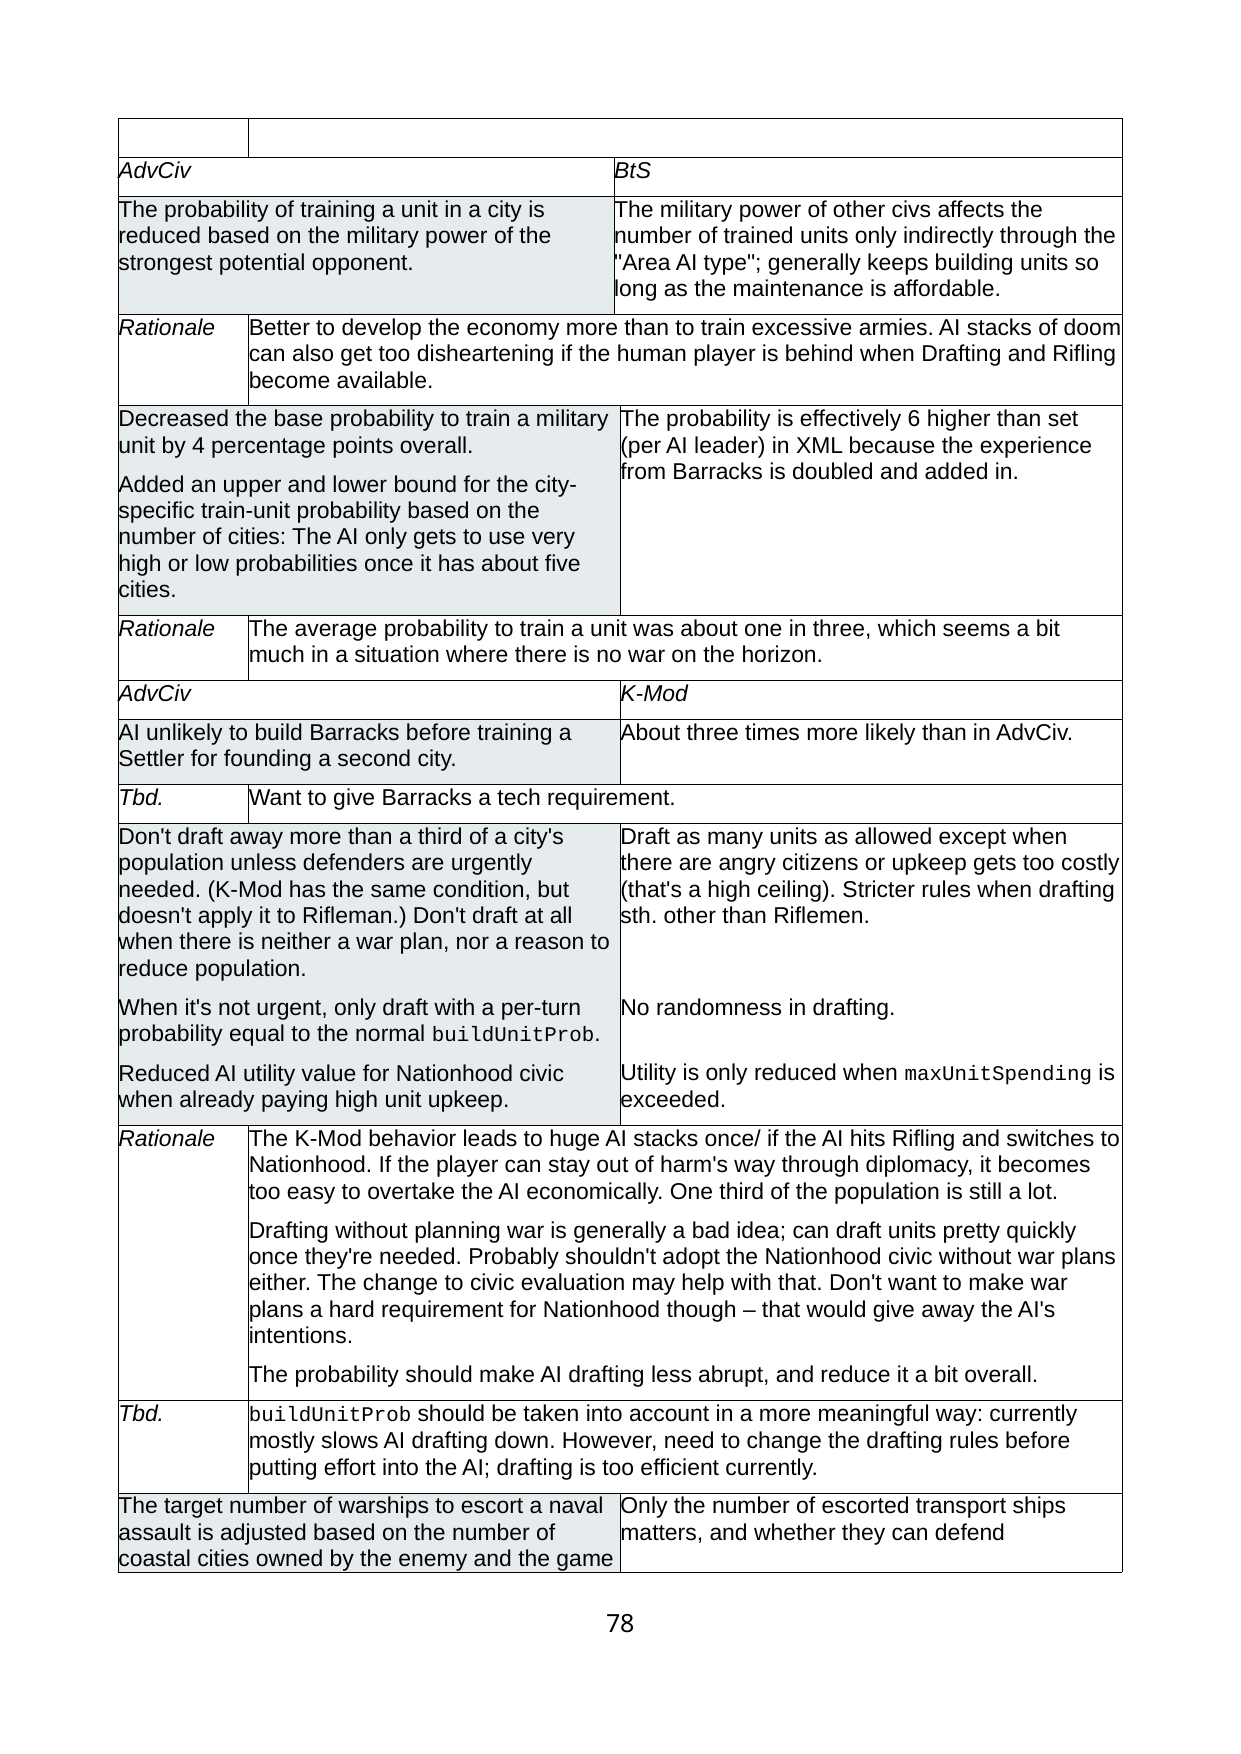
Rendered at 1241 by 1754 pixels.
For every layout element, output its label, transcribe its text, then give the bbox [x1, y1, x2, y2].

table_cell buildUnitProb should be taken into account in a more meaningful way: currently mostly slows AI drafting down. However, need to change the drafting rules before putting effort into the AI; drafting is too efficient currently. [249, 1401, 1122, 1492]
table_cell About three times more likely than in AdvCiv. [621, 720, 1122, 784]
table_cell The target number of warships to escort a naval assault is adjusted based on the number of coastal cities owned by the enemy and the game [119, 1494, 620, 1572]
table_cell Decreased the base probability to train a military unit by 4 percentage points overall. Added an upper and lower bound for the city-specific train-unit probability based on the number of cities: The AI only gets to use very high or low probabilities once it has about five cities. [119, 406, 620, 615]
table_cell Rationale [119, 1126, 248, 1399]
table_cell The probability of training a unit in a city is reduced based on the military power of the strongest potential opponent. [119, 197, 614, 314]
table_cell The probability is effectively 6 higher than set (per AI leader) in XML because the experience from Barracks is doubled and added in. [621, 406, 1122, 615]
table_cell K-Mod [621, 681, 1122, 719]
table_cell Want to give Barracks a tech requirement. [249, 785, 1122, 823]
table_cell Tbd. [119, 1401, 248, 1492]
table_cell Rationale [119, 315, 248, 405]
table_cell [249, 119, 1122, 157]
table_cell Better to develop the economy more than to train excessive armies. AI stacks of doom can also get too disheartening if the human player is behind when Drafting and Rifling become available. [249, 315, 1122, 405]
table_cell AdvCiv [119, 158, 614, 196]
table_cell BtS [615, 158, 1122, 196]
table_cell The average probability to train a unit was about one in three, which seems a bit much in a situation where there is no war on the horizon. [249, 616, 1122, 680]
table_cell Rationale [119, 616, 248, 680]
table_cell [119, 119, 248, 157]
table_cell Only the number of escorted transport ships matters, and whether they can defend [621, 1494, 1122, 1572]
table_cell AI unlikely to build Barracks before training a Settler for founding a second city. [119, 720, 620, 784]
table_cell AdvCiv [119, 681, 620, 719]
table_cell Don't draft away more than a third of a city's population unless defenders are urgently needed. (K-Mod has the same condition, but doesn't apply it to Rifleman.) Don't draft at all when there is neither a war plan, nor a reason to reduce population. When it's not urgent, only draft with a per-turn probability equal to the normal buildUnitProb. Reduced AI utility value for Nationhood civic when already paying high unit upkeep. [119, 824, 620, 1125]
table_cell The K-Mod behavior leads to huge AI stacks once/ if the AI hits Rifling and switches to Nationhood. If the player can stay out of harm's way through diplomacy, it becomes too easy to overtake the AI economically. One third of the population is still a lot. Drafting without planning war is generally a bad idea; can draft units pretty quickly once they're needed. Probably shouldn't adopt the Nationhood civic without war plans either. The change to civic evaluation may help with that. Don't want to make war plans a hard requirement for Nationhood though – that would give away the AI's intentions. The probability should make AI drafting less abrupt, and reduce it a bit overall. [249, 1126, 1122, 1399]
table_cell The military power of other civs affects the number of trained units only indirectly through the "Area AI type"; generally keeps building units so long as the maintenance is affordable. [615, 197, 1122, 314]
table_cell Draft as many units as allowed except when there are angry citizens or upkeep gets too costly (that's a high ceiling). Stricter rules when drafting sth. other than Riflemen. No randomness in drafting. Utility is only reduced when maxUnitSpending is exceeded. [621, 824, 1122, 1125]
table_cell Tbd. [119, 785, 248, 823]
